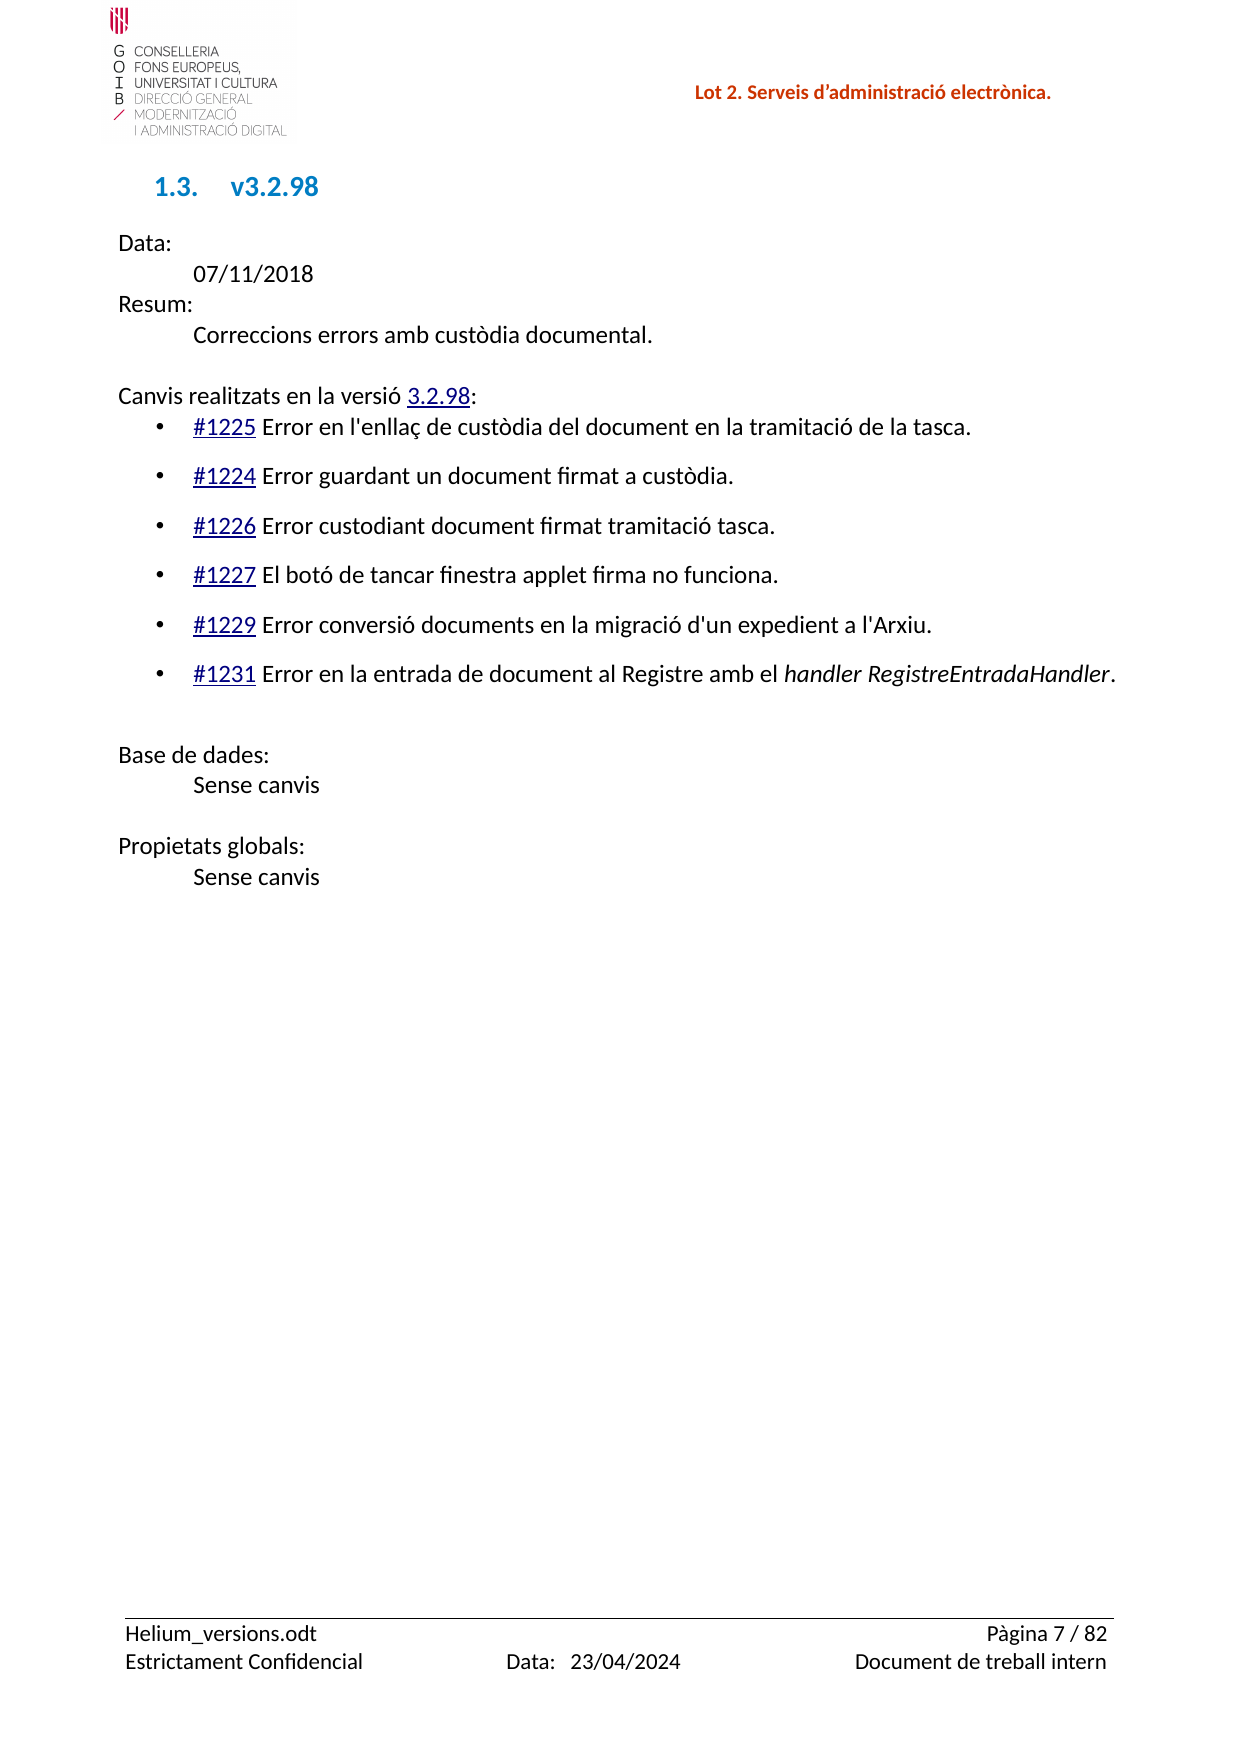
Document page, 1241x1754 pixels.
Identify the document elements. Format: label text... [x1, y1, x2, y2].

text Propietats globals: [118, 830, 1122, 861]
text Sense canvis [118, 861, 1122, 891]
text Resum: [118, 289, 1122, 319]
list #1231 Error en la entrada de document al Registre amb el handler RegistreEntradaHandler. [156, 659, 1122, 689]
text Base de dades: [118, 739, 1122, 769]
text Sense canvis [118, 769, 1122, 800]
text Canvis realitzats en la versió 3.2.98: [118, 380, 1122, 411]
list #1227 El botó de tancar finestra applet firma no funciona. [156, 559, 1122, 590]
list #1225 Error en l'enllaç de custòdia del document en la tramitació de la tasca. [156, 411, 1122, 441]
text 07/11/2018 [118, 258, 1122, 289]
subtitle v3.2.98 [153, 168, 1122, 204]
list #1226 Error custodiant document firmat tramitació tasca. [156, 510, 1122, 540]
list #1229 Error conversió documents en la migració d'un expedient a l'Arxiu. [156, 609, 1122, 639]
text Correccions errors amb custòdia documental. [118, 319, 1122, 350]
text Data: [118, 228, 1122, 258]
list #1224 Error guardant un document firmat a custòdia. [156, 460, 1122, 491]
picture [100, 0, 297, 144]
